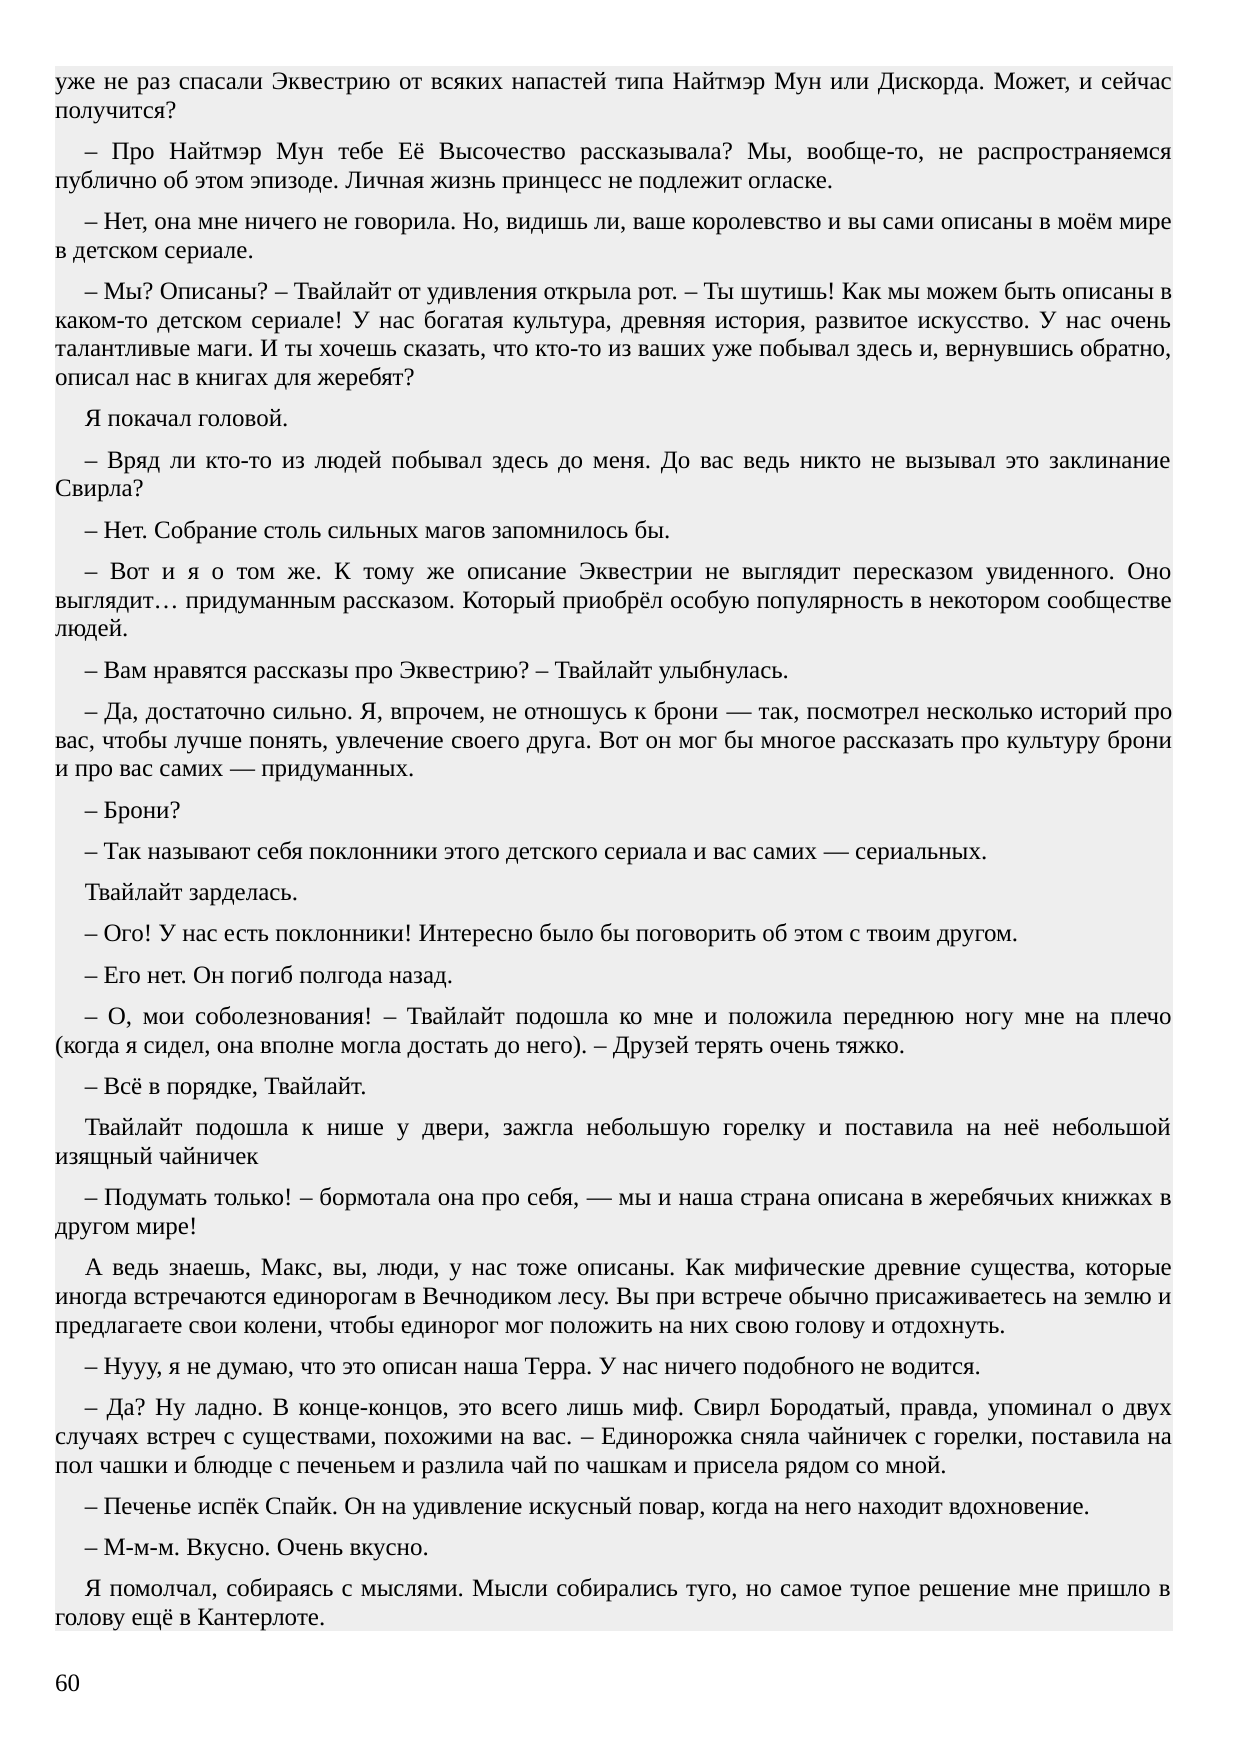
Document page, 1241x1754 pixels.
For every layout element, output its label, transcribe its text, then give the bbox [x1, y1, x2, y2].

text – Да? Ну ладно. В конце-концов, это всего лишь миф. Свирл Бородатый, правда, упоминал о двух случаях встреч с существами, похожими на вас. – Единорожка сняла чайничек с горелки, поставила на пол чашки и блюдце с печеньем и разлила чай по чашкам и присела рядом со мной. [55, 1392, 1173, 1478]
text А ведь знаешь, Макс, вы, люди, у нас тоже описаны. Как мифические древние существа, которые иногда встречаются единорогам в Вечнодиком лесу. Вы при встрече обычно присаживаетесь на землю и предлагаете свои колени, чтобы единорог мог положить на них свою голову и отдохнуть. [55, 1252, 1173, 1338]
text Твайлайт подошла к нише у двери, зажгла небольшую горелку и поставила на неё небольшой изящный чайничек [55, 1112, 1173, 1170]
text – Про Найтмэр Мун тебе Её Высочество рассказывала? Мы, вообще-то, не распространяемся публично об этом эпизоде. Личная жизнь принцесс не подлежит огласке. [55, 136, 1173, 193]
text – Ого! У нас есть поклонники! Интересно было бы поговорить об этом с твоим другом. [55, 918, 1173, 947]
text – Так называют себя поклонники этого детского сериала и вас самих — сериальных. [55, 836, 1173, 865]
text – Брони? [55, 795, 1173, 823]
text – Мы? Описаны? – Твайлайт от удивления открыла рот. – Ты шутишь! Как мы можем быть описаны в каком-то детском сериале! У нас богатая культура, древняя история, развитое искусство. У нас очень талантливые маги. И ты хочешь сказать, что кто-то из ваших уже побывал здесь и, вернувшись обратно, описал нас в книгах для жеребят? [55, 276, 1173, 391]
text – О, мои соболезнования! – Твайлайт подошла ко мне и положила переднюю ногу мне на плечо (когда я сидел, она вполне могла достать до него). – Друзей терять очень тяжко. [55, 1001, 1173, 1058]
text – Его нет. Он погиб полгода назад. [55, 960, 1173, 988]
text – Всё в порядке, Твайлайт. [55, 1071, 1173, 1100]
text – Нууу, я не думаю, что это описан наша Терра. У нас ничего подобного не водится. [55, 1351, 1173, 1380]
text Твайлайт зарделась. [55, 877, 1173, 906]
text Я помолчал, собираясь с мыслями. Мысли собирались туго, но самое тупое решение мне пришло в голову ещё в Кантерлоте. [55, 1573, 1173, 1631]
text уже не раз спасали Эквестрию от всяких напастей типа Найтмэр Мун или Дискорда. Может, и сейчас получится? [55, 66, 1173, 123]
text – Вряд ли кто-то из людей побывал здесь до меня. До вас ведь никто не вызывал это заклинание Свирла? [55, 445, 1173, 502]
text – Печенье испёк Спайк. Он на удивление искусный повар, когда на него находит вдохновение. [55, 1491, 1173, 1520]
text – Подумать только! – бормотала она про себя, — мы и наша страна описана в жеребячьих книжках в другом мире! [55, 1182, 1173, 1240]
text – Нет, она мне ничего не говорила. Но, видишь ли, ваше королевство и вы сами описаны в моём мире в детском сериале. [55, 206, 1173, 263]
text – М-м-м. Вкусно. Очень вкусно. [55, 1532, 1173, 1561]
text – Да, достаточно сильно. Я, впрочем, не отношусь к брони — так, посмотрел несколько историй про вас, чтобы лучше понять, увлечение своего друга. Вот он мог бы многое рассказать про культуру брони и про вас самих — придуманных. [55, 696, 1173, 782]
text – Вот и я о том же. К тому же описание Эквестрии не выглядит пересказом увиденного. Оно выглядит… придуманным рассказом. Который приобрёл особую популярность в некотором сообществе людей. [55, 556, 1173, 642]
text Я покачал головой. [55, 403, 1173, 432]
text – Вам нравятся рассказы про Эквестрию? – Твайлайт улыбнулась. [55, 655, 1173, 683]
text – Нет. Собрание столь сильных магов запомнилось бы. [55, 515, 1173, 543]
